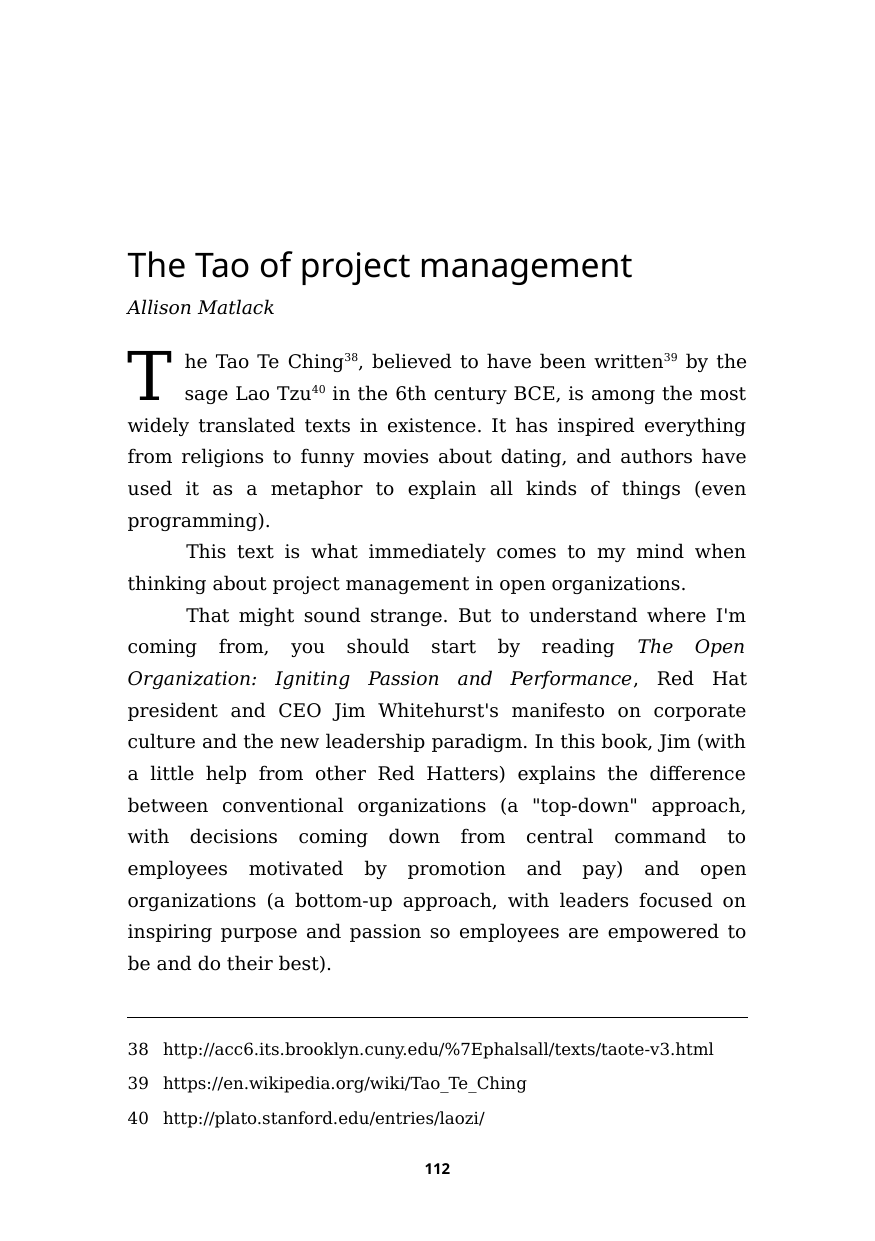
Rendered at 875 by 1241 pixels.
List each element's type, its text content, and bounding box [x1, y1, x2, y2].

text http://acc6.its.brooklyn.cuny.edu/%7Ephalsall/texts/taote-v3.html [127, 1040, 747, 1059]
text Allison Matlack [127, 297, 747, 319]
text http://plato.stanford.edu/entries/laozi/ [127, 1109, 747, 1128]
subtitle The Tao of project management [127, 246, 747, 285]
text That might sound strange. But to understand where I'm coming from, you should start by reading The Open Organization: Igniting Passion and Performance, Red Hat president and CEO Jim Whitehurst's manifesto on corporate culture and the new leadership paradigm. In this book, Jim (with a little help from other Red Hatters) explains the difference between conventional organizations (a "top-down" approach, with decisions coming down from central command to employees motivated by promotion and pay) and open organizations (a bottom-up approach, with leaders focused on inspiring purpose and passion so employees are empowered to be and do their best). [127, 605, 747, 975]
text https://en.wikipedia.org/wiki/Tao_Te_Ching [127, 1074, 747, 1094]
text This text is what immediately comes to my mind when thinking about project management in open organizations. [127, 541, 747, 595]
text The Tao Te Ching, believed to have been written by the sage Lao Tzu in the 6th century BCE, is among the most widely translated texts in existence. It has inspired everything from religions to funny movies about dating, and authors have used it as a metaphor to explain all kinds of things (even programming). [127, 351, 747, 532]
